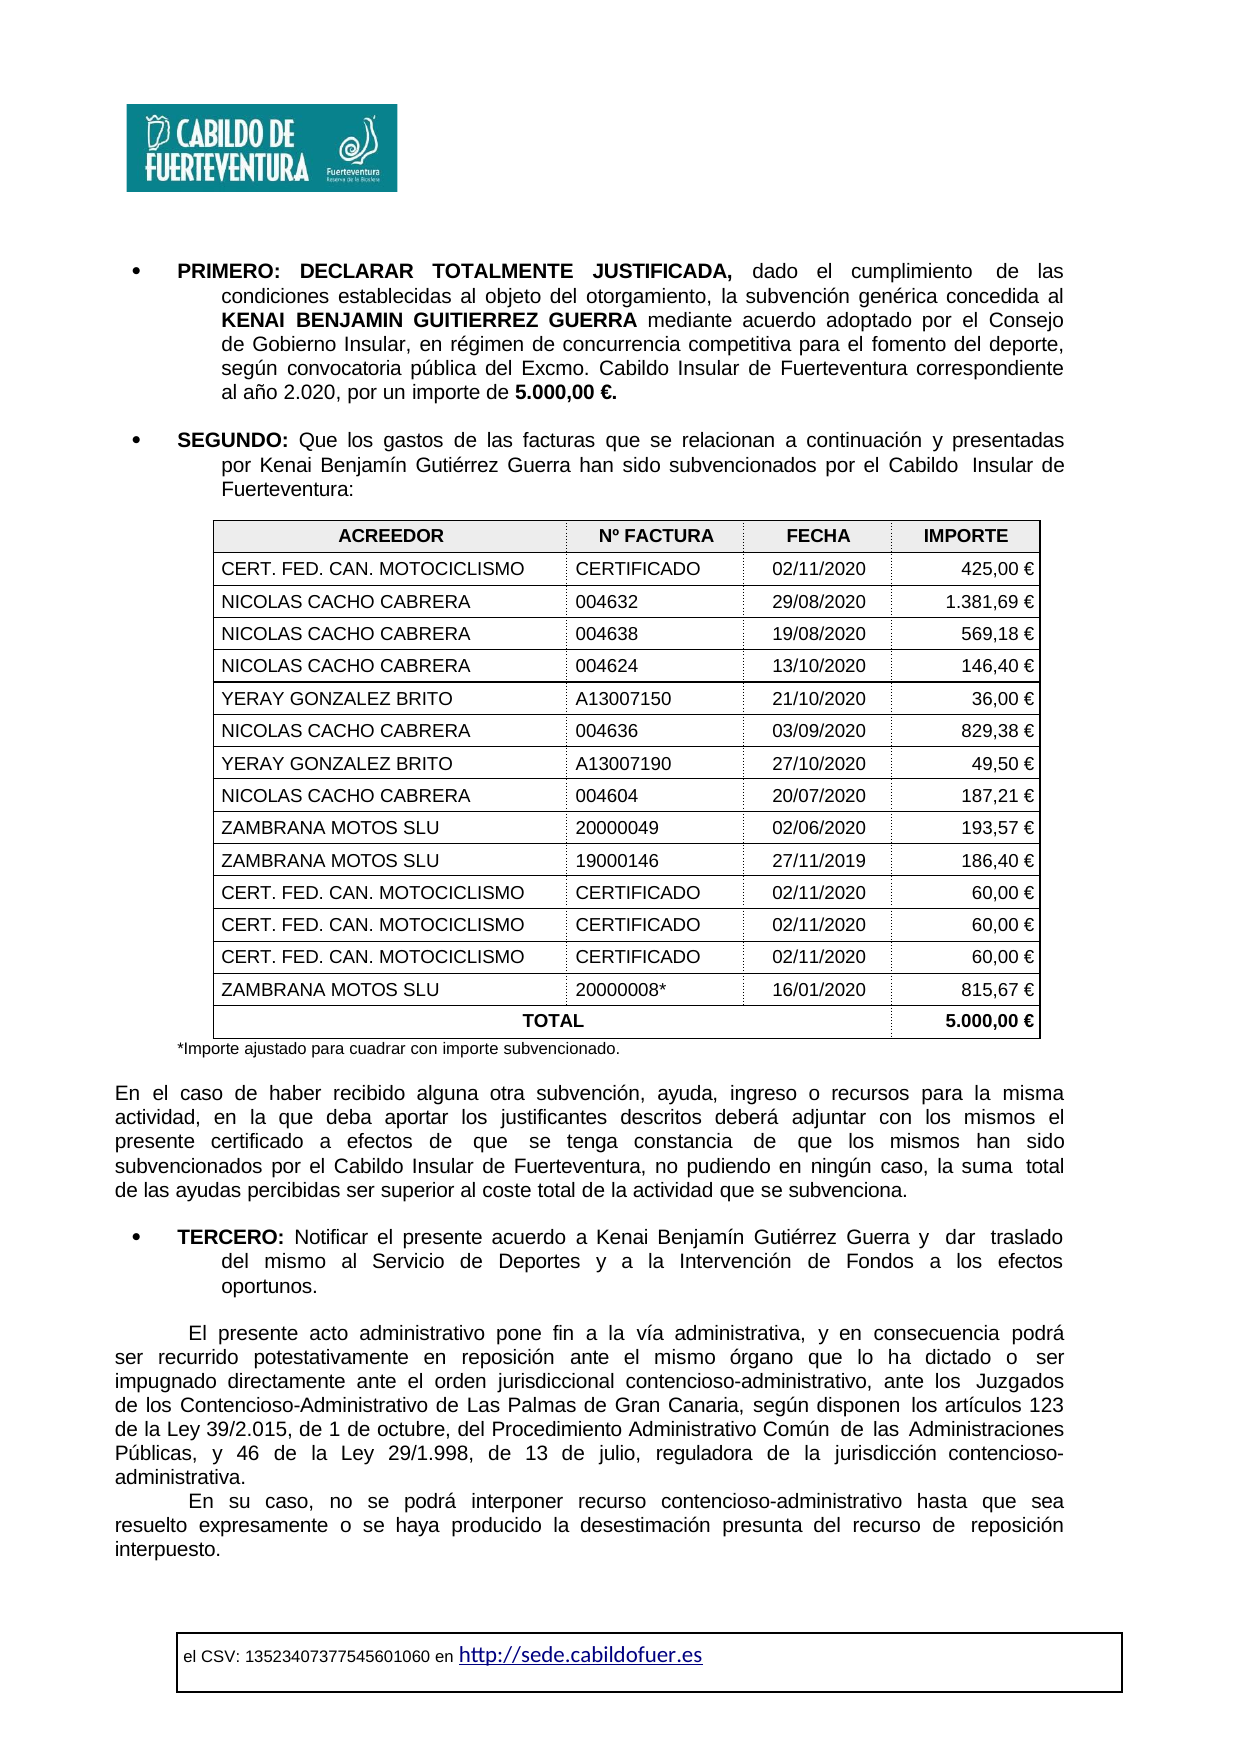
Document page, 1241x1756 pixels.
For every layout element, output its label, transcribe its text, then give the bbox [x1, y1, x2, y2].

table_cell 004632 [567, 586, 744, 617]
table_cell A13007150 [567, 683, 744, 714]
table_cell 20000008* [567, 974, 744, 1005]
table_cell YERAY GONZALEZ BRITO [214, 683, 567, 714]
table_cell CERTIFICADO [567, 942, 744, 973]
table_cell 815,67 € [892, 974, 1039, 1005]
text El presente acto administrativo pone fin a la vía administrativa, y en consecuencia podrá ser recurrido potestativamente en reposición ante el mismo órgano que lo ha dictado o ser impugnado directamente ante el orden jurisdiccional contencioso-administrativo, ante los Juzgados de los Contencioso-Administrativo de Las Palmas de Gran Canaria, según disponen los artículos 123 de la Ley 39/2.015, de 1 de octubre, del Procedimiento Administrativo Común de las Administraciones Públicas, y 46 de la Ley 29/1.998, de 13 de julio, reguladora de la jurisdicción contencioso-administrativa. [114, 1322, 1064, 1489]
table_cell 21/10/2020 [744, 683, 892, 714]
table_cell 60,00 € [892, 876, 1039, 907]
table_cell NICOLAS CACHO CABRERA [214, 715, 567, 746]
table_cell 02/06/2020 [744, 812, 892, 843]
table_cell CERTIFICADO [567, 876, 744, 907]
table_cell 02/11/2020 [744, 876, 892, 907]
table_cell CERT. FED. CAN. MOTOCICLISMO [214, 876, 567, 907]
table_cell 36,00 € [892, 683, 1039, 714]
table_cell 16/01/2020 [744, 974, 892, 1005]
table_cell 60,00 € [892, 909, 1039, 941]
table_cell 19/08/2020 [744, 618, 892, 649]
table_header FECHA [744, 521, 892, 552]
table_cell 004604 [567, 779, 744, 811]
table_cell 19000146 [567, 844, 744, 875]
list PRIMERO: DECLARAR TOTALMENTE JUSTIFICADA, dado el cumplimiento de las condiciones establecidas al objeto del otorgamiento, la subvención genérica concedida al KENAI BENJAMIN GUITIERREZ GUERRA mediante acuerdo adoptado por el Consejo de Gobierno Insular, en régimen de concurrencia competitiva para el fomento del deporte, según convocatoria pública del Excmo. Cabildo Insular de Fuerteventura correspondiente al año 2.020, por un importe de 5.000,00 €. [133, 259, 1064, 404]
table_cell 187,21 € [892, 779, 1039, 811]
table_cell 004638 [567, 618, 744, 649]
table_cell CERT. FED. CAN. MOTOCICLISMO [214, 942, 567, 973]
table_cell CERT. FED. CAN. MOTOCICLISMO [214, 909, 567, 941]
list TERCERO: Notificar el presente acuerdo a Kenai Benjamín Gutiérrez Guerra y dar traslado del mismo al Servicio de Deportes y a la Intervención de Fondos a los efectos oportunos. [133, 1225, 1063, 1298]
table_cell 569,18 € [892, 618, 1039, 649]
table_cell A13007190 [567, 747, 744, 778]
table_cell NICOLAS CACHO CABRERA [214, 618, 567, 649]
table_cell 60,00 € [892, 942, 1039, 973]
table_cell 27/10/2020 [744, 747, 892, 778]
text En su caso, no se podrá interponer recurso contencioso-administrativo hasta que sea resuelto expresamente o se haya producido la desestimación presunta del recurso de reposición interpuesto. [114, 1489, 1064, 1561]
table_cell NICOLAS CACHO CABRERA [214, 650, 567, 681]
table_cell 193,57 € [892, 812, 1039, 843]
table_cell 5.000,00 € [892, 1006, 1039, 1037]
table_cell 27/11/2019 [744, 844, 892, 875]
table_header IMPORTE [892, 521, 1039, 552]
table_cell 425,00 € [892, 553, 1039, 584]
list SEGUNDO: Que los gastos de las facturas que se relacionan a continuación y presentadas por Kenai Benjamín Gutiérrez Guerra han sido subvencionados por el Cabildo Insular de Fuerteventura: [133, 428, 1064, 501]
table_cell CERTIFICADO [567, 553, 744, 584]
table_cell 02/11/2020 [744, 553, 892, 584]
table_cell CERTIFICADO [567, 909, 744, 941]
table_cell 20/07/2020 [744, 779, 892, 811]
table_header Nº FACTURA [567, 521, 744, 552]
table_cell 20000049 [567, 812, 744, 843]
table_cell 49,50 € [892, 747, 1039, 778]
table_cell NICOLAS CACHO CABRERA [214, 779, 567, 811]
table_cell 1.381,69 € [892, 586, 1039, 617]
table_header ACREEDOR [214, 521, 567, 552]
text En el caso de haber recibido alguna otra subvención, ayuda, ingreso o recursos para la misma actividad, en la que deba aportar los justificantes descritos deberá adjuntar con los mismos el presente certificado a efectos de que se tenga constancia de que los mismos han sido subvencionados por el Cabildo Insular de Fuerteventura, no pudiendo en ningún caso, la suma total de las ayudas percibidas ser superior al coste total de la actividad que se subvenciona. [114, 1081, 1065, 1202]
table_cell 13/10/2020 [744, 650, 892, 681]
table_cell ZAMBRANA MOTOS SLU [214, 974, 567, 1005]
text *Importe ajustado para cuadrar con importe subvencionado. [177, 1038, 1136, 1058]
table_cell CERT. FED. CAN. MOTOCICLISMO [214, 553, 567, 584]
table_cell ZAMBRANA MOTOS SLU [214, 844, 567, 875]
table_cell 829,38 € [892, 715, 1039, 746]
table_cell 146,40 € [892, 650, 1039, 681]
table_cell 02/11/2020 [744, 942, 892, 973]
table_cell NICOLAS CACHO CABRERA [214, 586, 567, 617]
table_cell 03/09/2020 [744, 715, 892, 746]
table_cell 004636 [567, 715, 744, 746]
table_cell TOTAL [214, 1006, 892, 1037]
table_cell ZAMBRANA MOTOS SLU [214, 812, 567, 843]
table_cell 004624 [567, 650, 744, 681]
table_cell 02/11/2020 [744, 909, 892, 941]
table_cell 186,40 € [892, 844, 1039, 875]
table_cell YERAY GONZALEZ BRITO [214, 747, 567, 778]
table_cell 29/08/2020 [744, 586, 892, 617]
